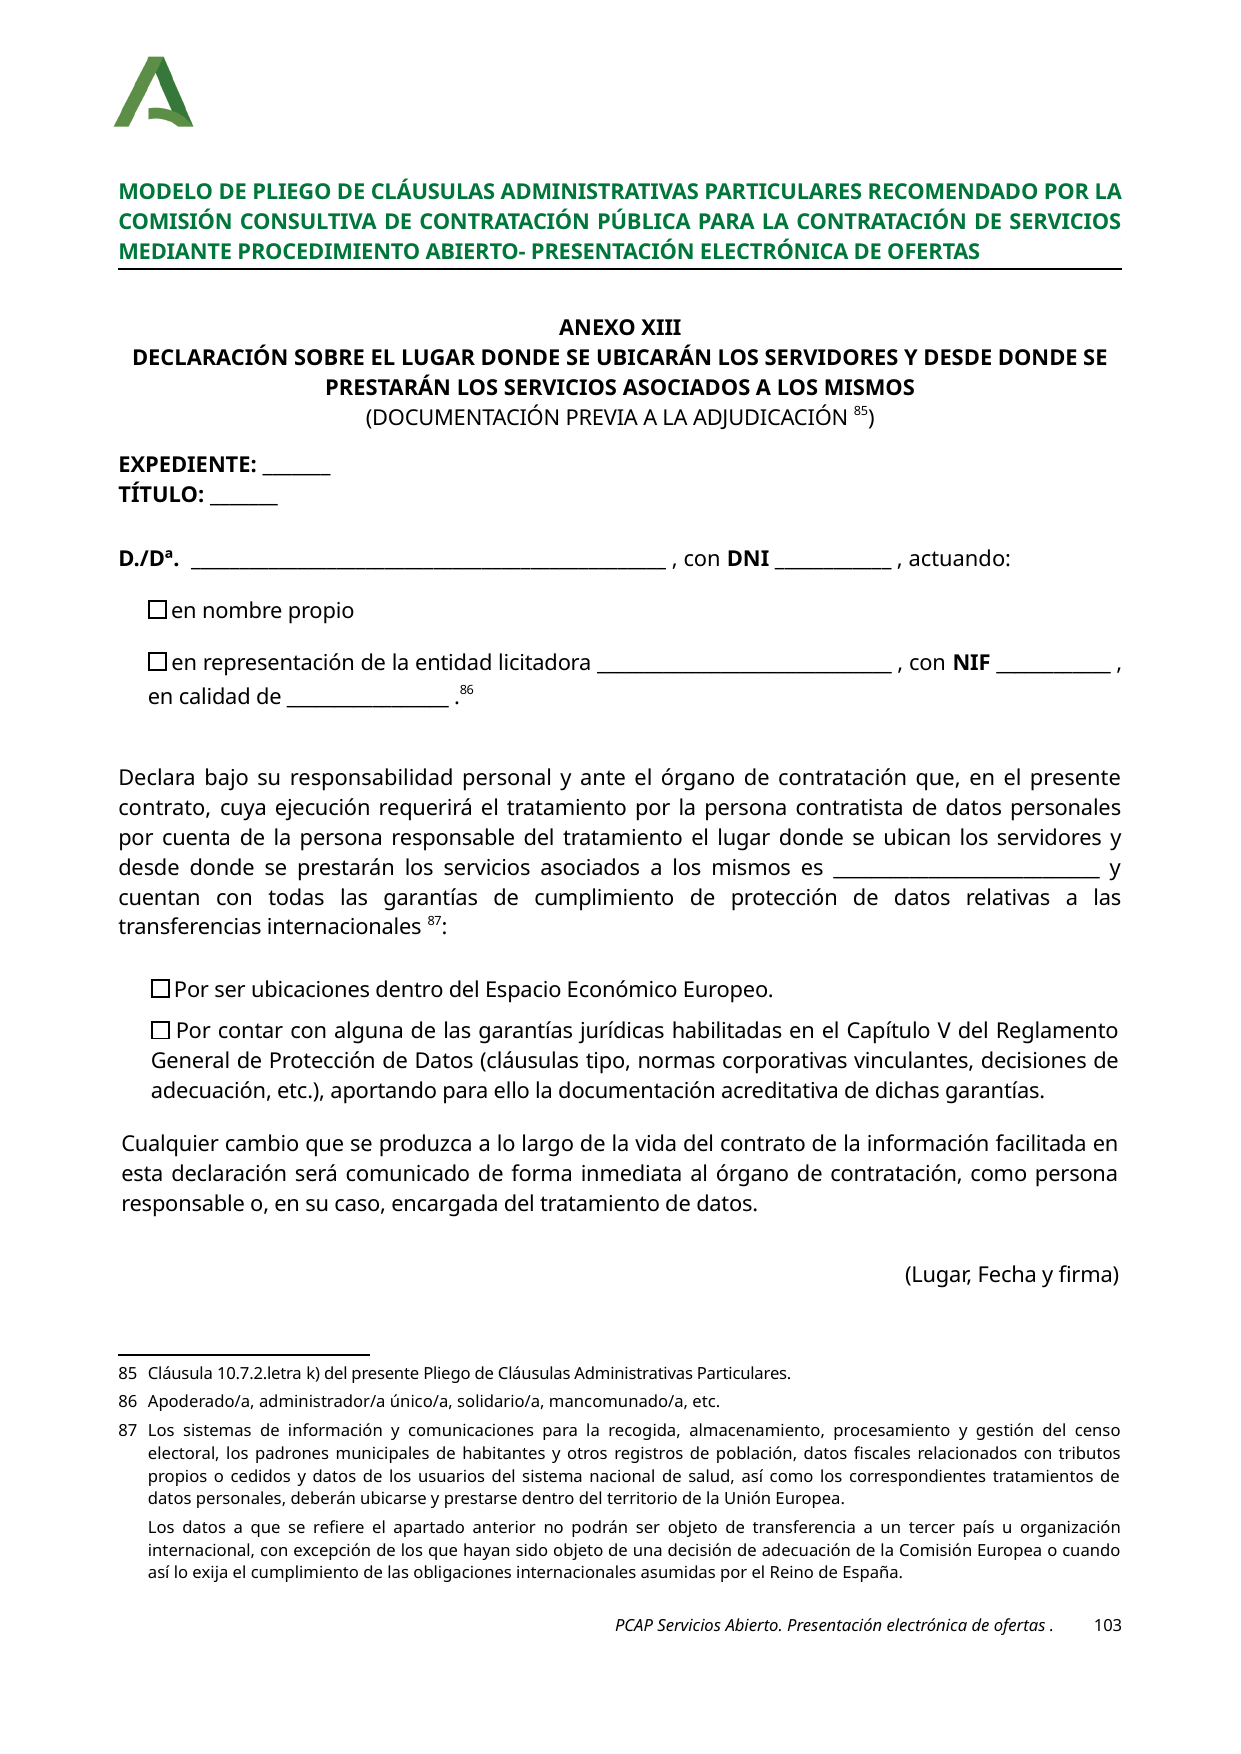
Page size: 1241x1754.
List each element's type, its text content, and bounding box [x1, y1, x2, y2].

text Apoderado/a, administrador/a único/a, solidario/a, mancomunado/a, etc. [118, 1390, 1122, 1413]
text (Lugar, Fecha y firma) [118, 1256, 1122, 1292]
text (DOCUMENTACIÓN PREVIA A LA ADJUDICACIÓN ) [118, 402, 1122, 431]
text TÍTULO: _______ [118, 479, 1122, 509]
text D./Dª. _________________________________________________ , con DNI ____________ , actuando: [118, 543, 1122, 573]
text Los datos a que se refiere el apartado anterior no podrán ser objeto de transferencia a un tercer país u organización internacional, con excepción de los que hayan sido objeto de una decisión de adecuación de la Comisión Europea o cuando así lo exija el cumplimiento de las obligaciones internacionales asumidas por el Reino de España. [118, 1516, 1122, 1584]
text en representación de la entidad licitadora _______________________________ , con NIF ____________ , en calidad de _________________ . [148, 647, 1122, 711]
text Declara bajo su responsabilidad personal y ante el órgano de contratación que, en el presente contrato, cuya ejecución requerirá el tratamiento por la persona contratista de datos personales por cuenta de la persona responsable del tratamiento el lugar donde se ubican los servidores y desde donde se prestarán los servicios asociados a los mismos es ____________________________ y cuentan con todas las garantías de cumplimiento de protección de datos relativas a las transferencias internacionales : [118, 762, 1122, 941]
text DECLARACIÓN SOBRE EL LUGAR DONDE SE UBICARÁN LOS SERVIDORES Y DESDE DONDE SE PRESTARÁN LOS SERVICIOS ASOCIADOS A LOS MISMOS [118, 342, 1122, 402]
text ANEXO XIII [118, 312, 1122, 342]
text EXPEDIENTE: _______ [118, 449, 1122, 479]
text Cláusula 10.7.2.letra k) del presente Pliego de Cláusulas Administrativas Particulares. [118, 1361, 1122, 1384]
text MODELO DE PLIEGO DE CLÁUSULAS ADMINISTRATIVAS PARTICULARES RECOMENDADO POR LA COMISIÓN CONSULTIVA DE CONTRATACIÓN PÚBLICA PARA LA CONTRATACIÓN DE SERVICIOS MEDIANTE PROCEDIMIENTO ABIERTO- PRESENTACIÓN ELECTRÓNICA DE OFERTAS [118, 176, 1122, 268]
text en nombre propio [148, 595, 1122, 624]
text Por contar con alguna de las garantías jurídicas habilitadas en el Capítulo V del Reglamento General de Protección de Datos (cláusulas tipo, normas corporativas vinculantes, decisiones de adecuación, etc.), aportando para ello la documentación acreditativa de dichas garantías. [148, 1012, 1122, 1107]
text Los sistemas de información y comunicaciones para la recogida, almacenamiento, procesamiento y gestión del censo electoral, los padrones municipales de habitantes y otros registros de población, datos fiscales relacionados con tributos propios o cedidos y datos de los usuarios del sistema nacional de salud, así como los correspondientes tratamientos de datos personales, deberán ubicarse y prestarse dentro del territorio de la Unión Europea. [118, 1419, 1122, 1509]
text Por ser ubicaciones dentro del Espacio Económico Europeo. [148, 971, 1122, 1003]
text Cualquier cambio que se produzca a lo largo de la vida del contrato de la información facilitada en esta declaración será comunicado de forma inmediata al órgano de contratación, como persona responsable o, en su caso, encargada del tratamiento de datos. [118, 1125, 1122, 1217]
picture [109, 52, 198, 131]
